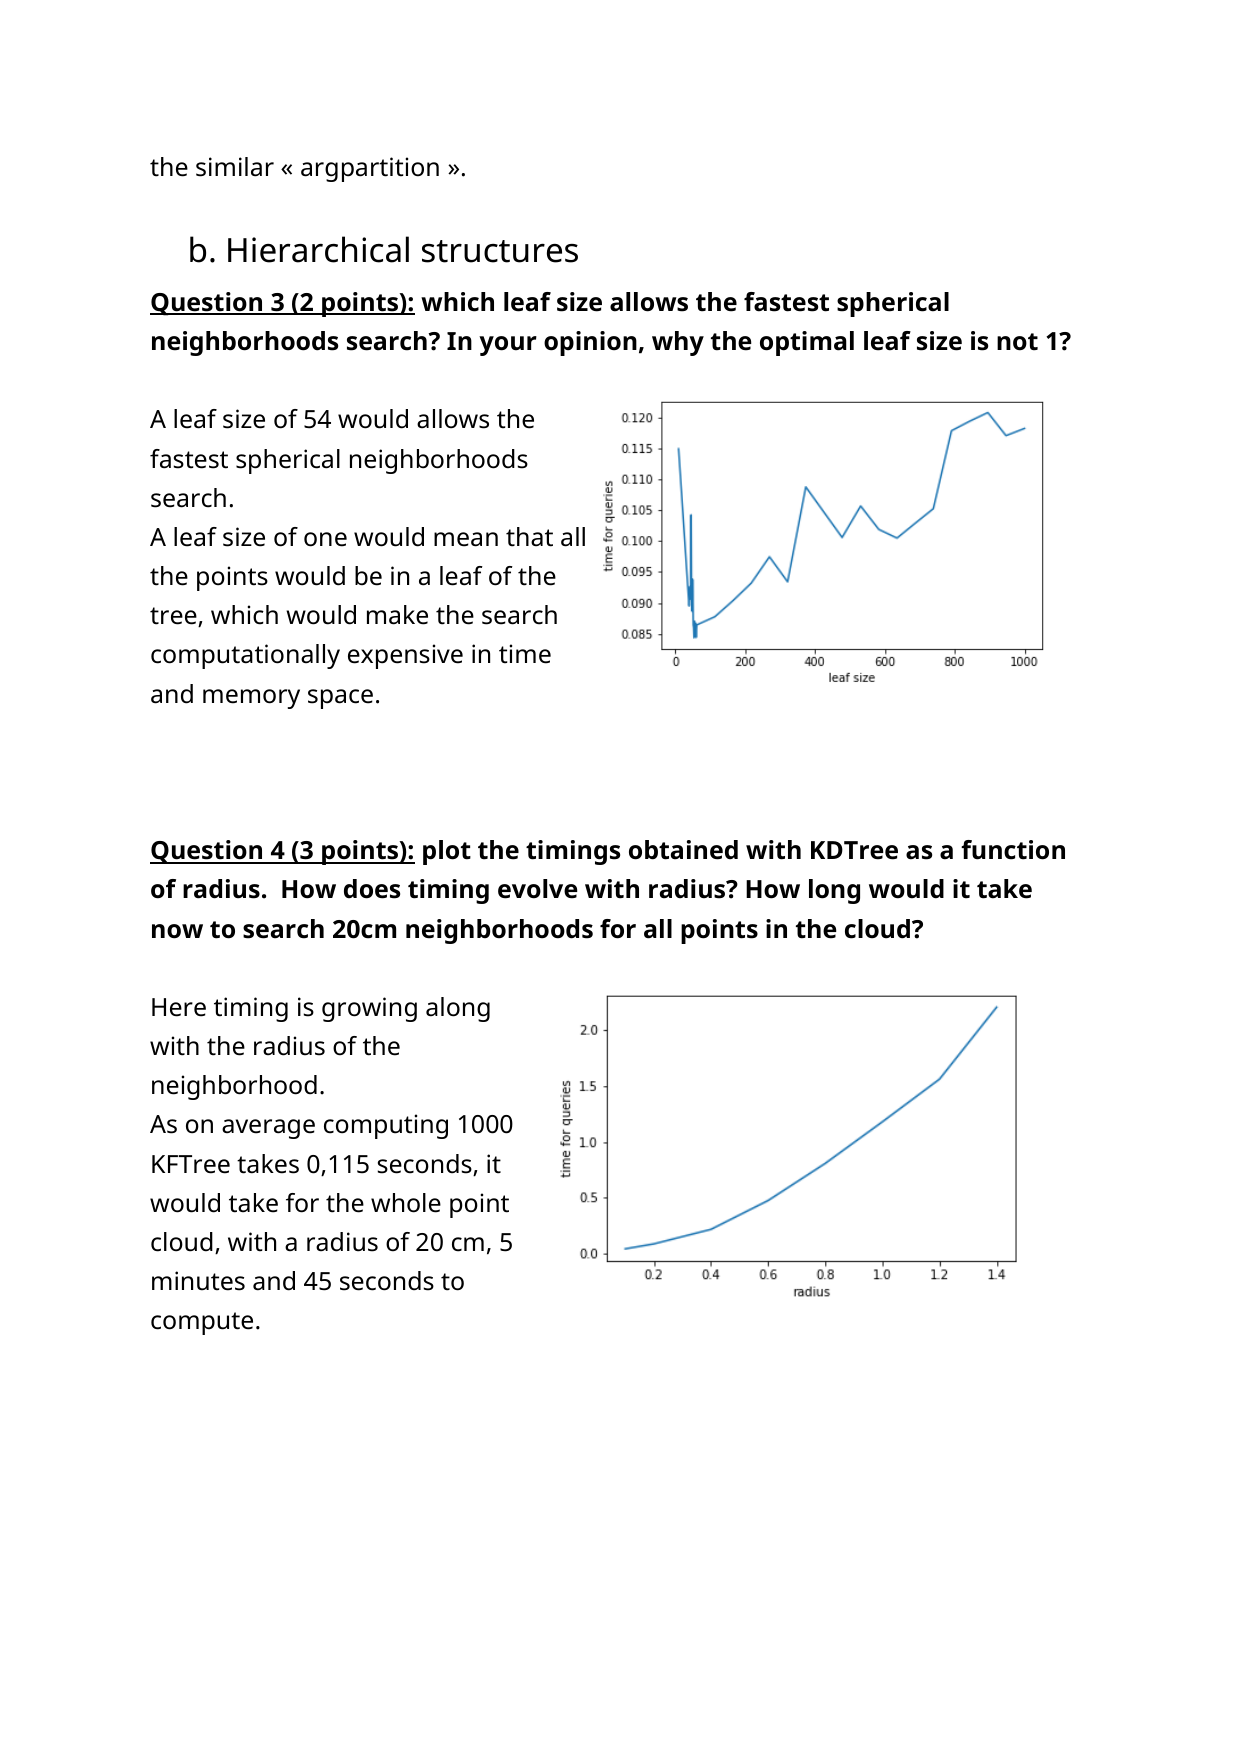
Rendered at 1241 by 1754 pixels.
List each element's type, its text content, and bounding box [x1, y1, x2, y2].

text A leaf size of one would mean that all the points would be in a leaf of the tree, which would make the search computationally expensive in time and memory space. [150, 519, 1090, 710]
text Question 3 (2 points): which leaf size allows the fastest spherical neighborhoods search? In your opinion, why the optimal leaf size is not 1? [150, 284, 1090, 358]
text the similar « argpartition ». [150, 150, 1090, 184]
picture [541, 953, 1068, 1305]
text Here timing is growing along with the radius of the neighborhood. [150, 989, 541, 1102]
text A leaf size of 54 would allows the fastest spherical neighborhoods search. [150, 402, 600, 514]
text Question 4 (3 points): plot the timings obtained with KDTree as a function of radius. How does timing evolve with radius? How long would it take now to search 20cm neighborhoods for all points in the cloud? [150, 833, 1090, 945]
text As on average computing 1000 KFTree takes 0,115 seconds, it would take for the whole point cloud, with a radius of 20 cm, 5 minutes and 45 seconds to compute. [150, 1107, 1090, 1337]
picture [600, 362, 1090, 690]
subtitle Hierarchical structures [187, 227, 1090, 272]
text [1068, 989, 1090, 1102]
